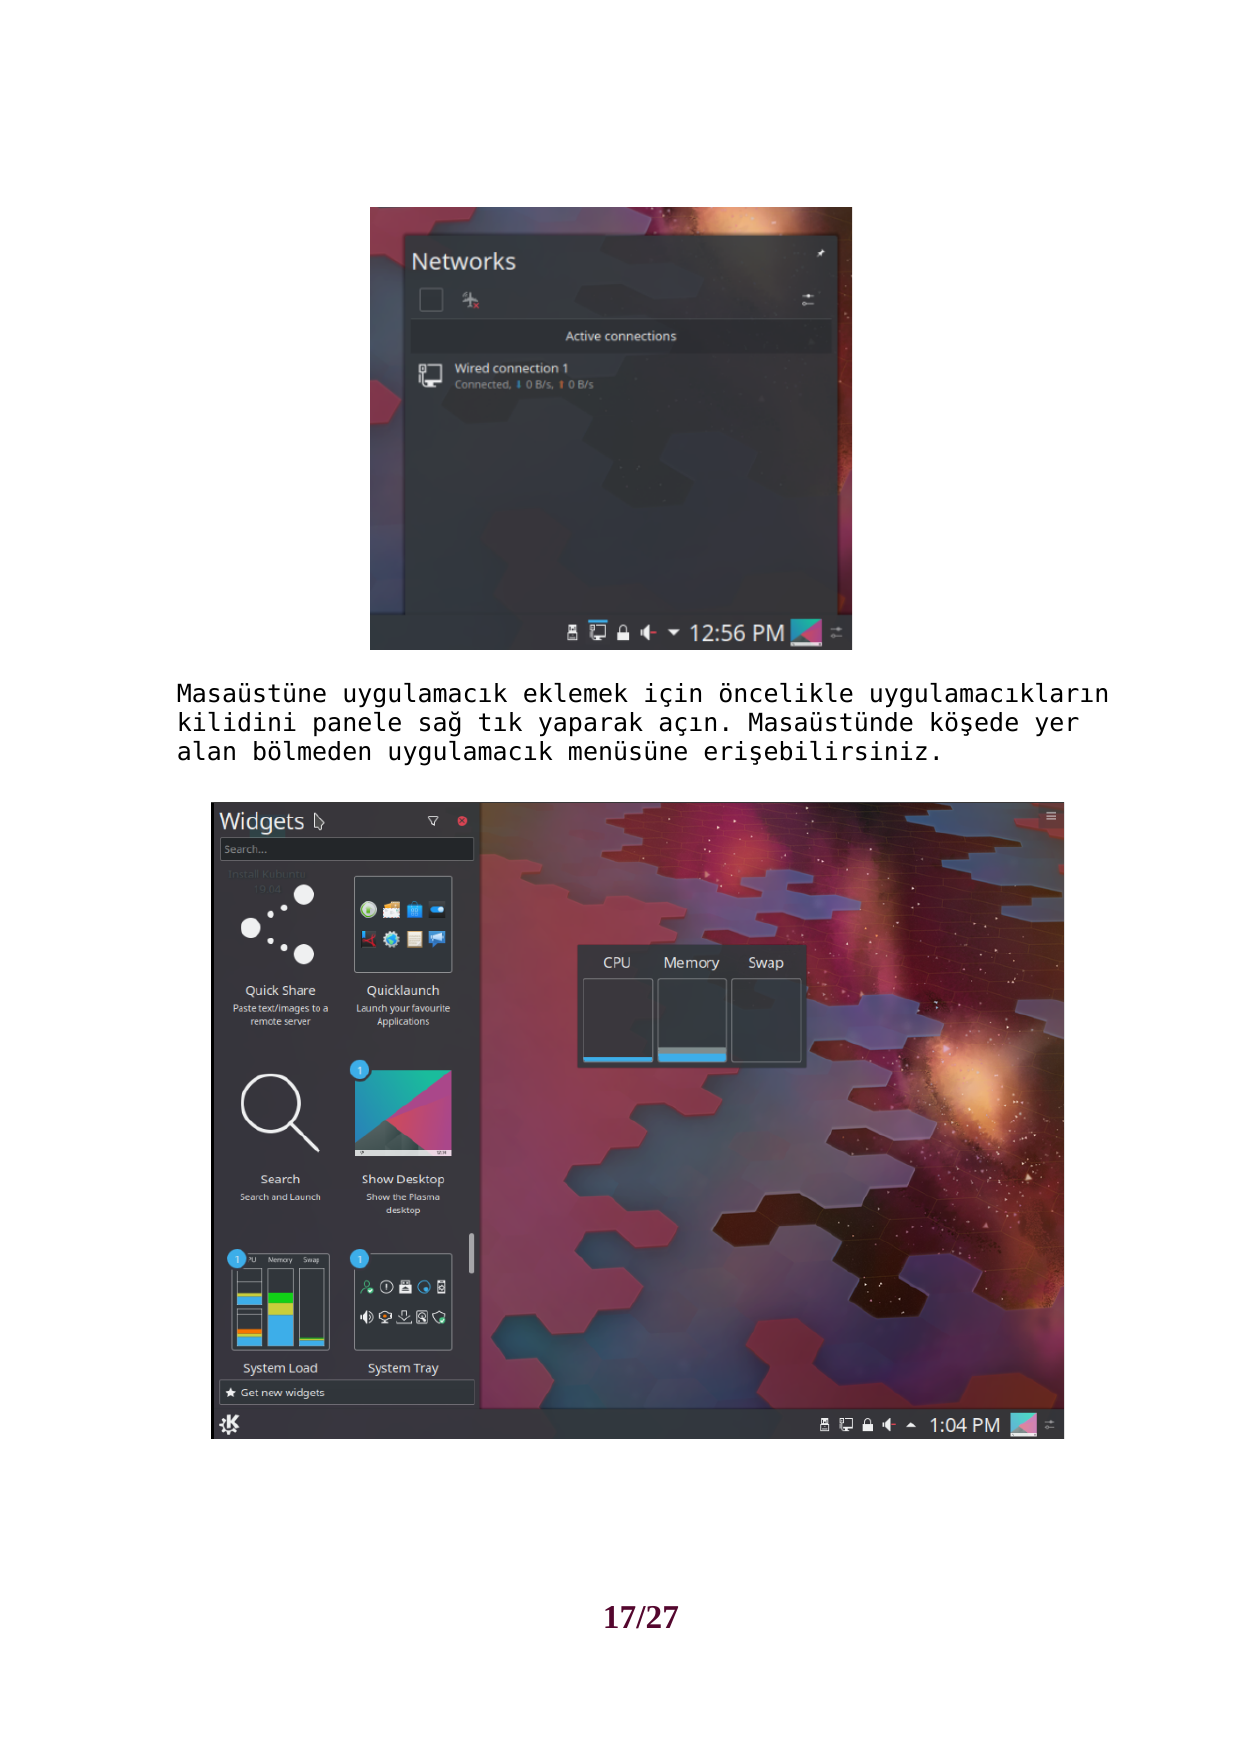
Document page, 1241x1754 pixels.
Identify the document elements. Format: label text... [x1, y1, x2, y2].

picture [370, 207, 853, 650]
text Masaüstüne uygulamacık eklemek için öncelikle uygulamacıkların kilidini panele sağ tık yaparak açın. Masaüstünde köşede yer alan bölmeden uygulamacık menüsüne erişebilirsiniz. [177, 679, 1123, 767]
picture [211, 802, 1065, 1439]
